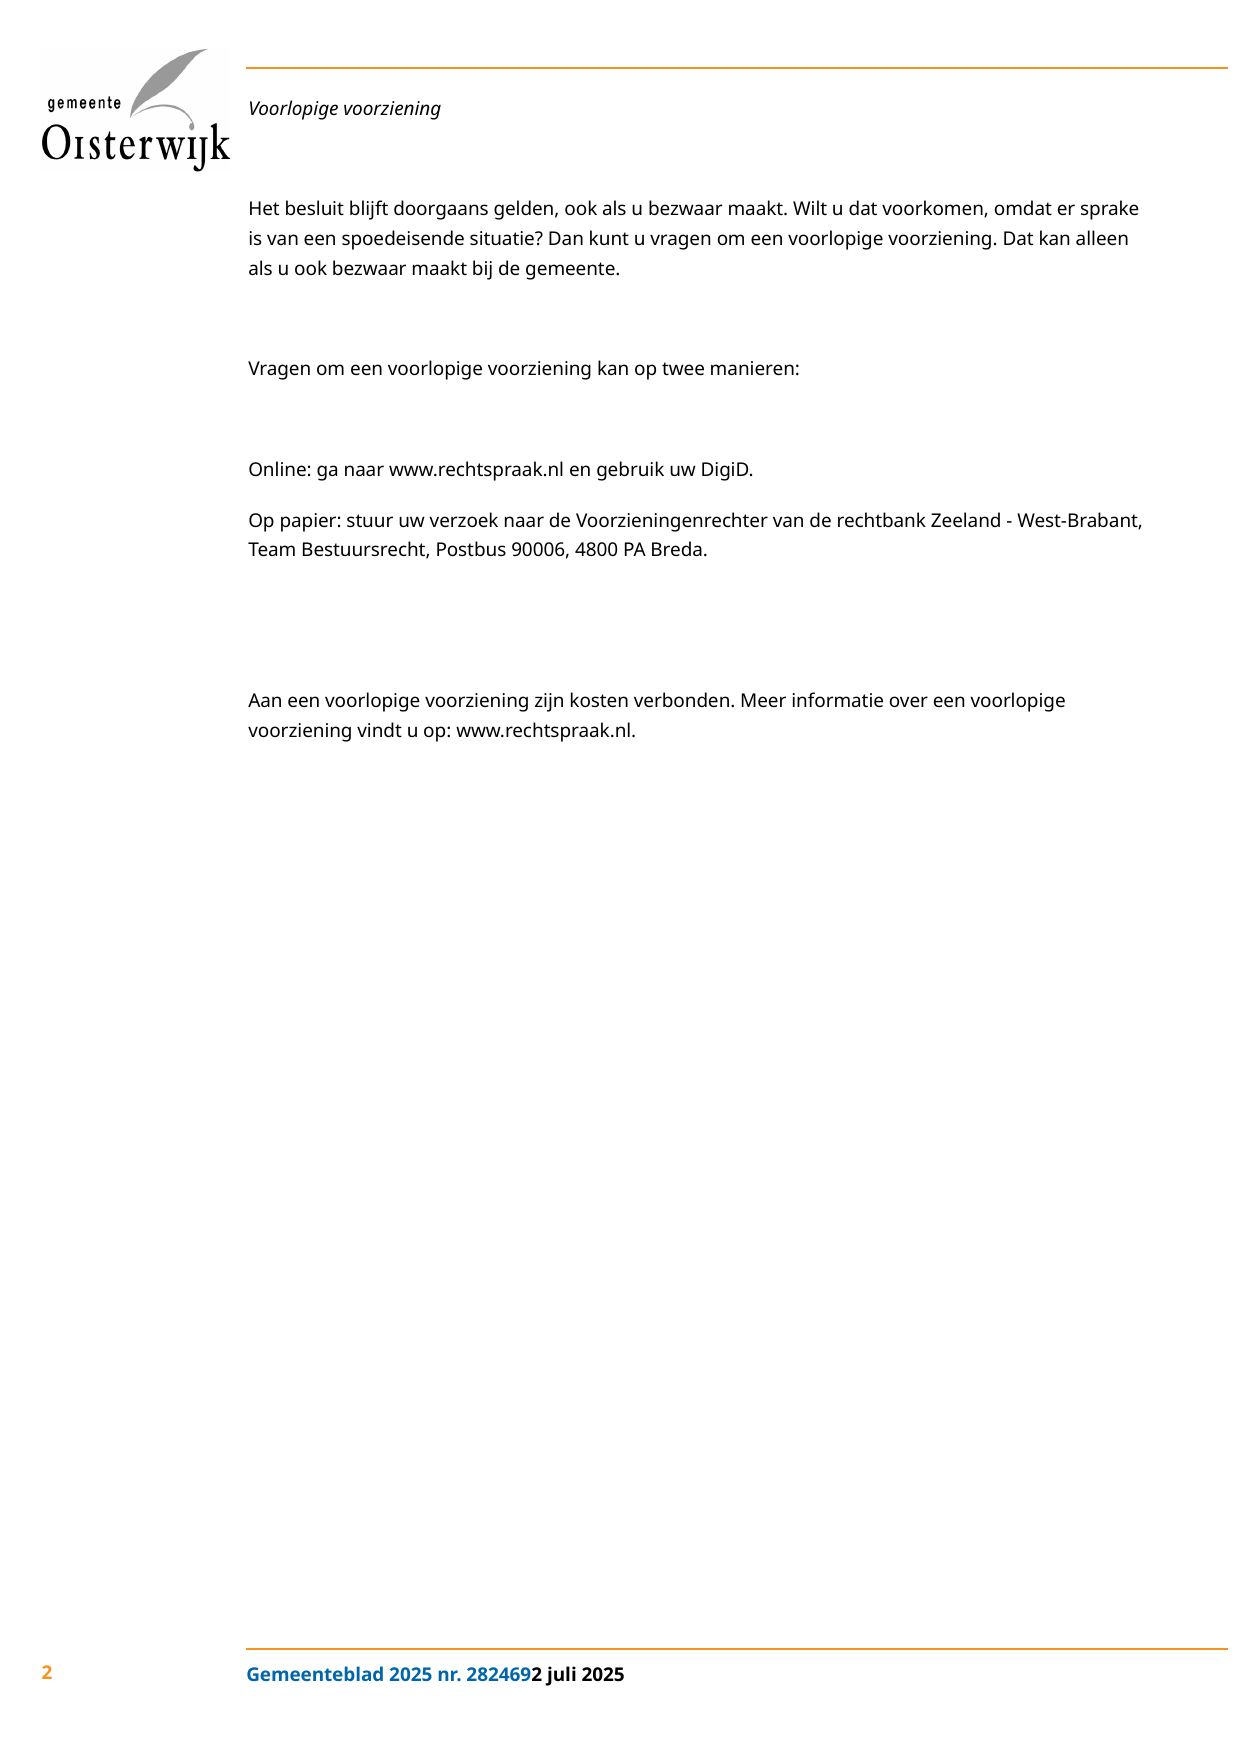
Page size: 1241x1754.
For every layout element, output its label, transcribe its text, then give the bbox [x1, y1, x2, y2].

picture [41, 47, 231, 172]
text Het besluit blijft doorgaans gelden, ook als u bezwaar maakt. Wilt u dat voorkomen, omdat er sprake is van een spoedeisende situatie? Dan kunt u vragen om een voorlopige voorziening. Dat kan alleen als u ook bezwaar maakt bij de gemeente. [248, 196, 1152, 281]
text Voorlopige voorziening [248, 95, 1152, 121]
text Op papier: stuur uw verzoek naar de Voorzieningenrechter van de rechtbank Zeeland - West-Brabant, Team Bestuursrecht, Postbus 90006, 4800 PA Breda. [248, 507, 1152, 562]
text Aan een voorlopige voorziening zijn kosten verbonden. Meer informatie over een voorlopige voorziening vindt u op: www.rechtspraak.nl. [248, 688, 1152, 743]
text Online: ga naar www.rechtspraak.nl en gebruik uw DigiD. [248, 456, 1152, 482]
text Vragen om een voorlopige voorziening kan op twee manieren: [248, 356, 1152, 381]
